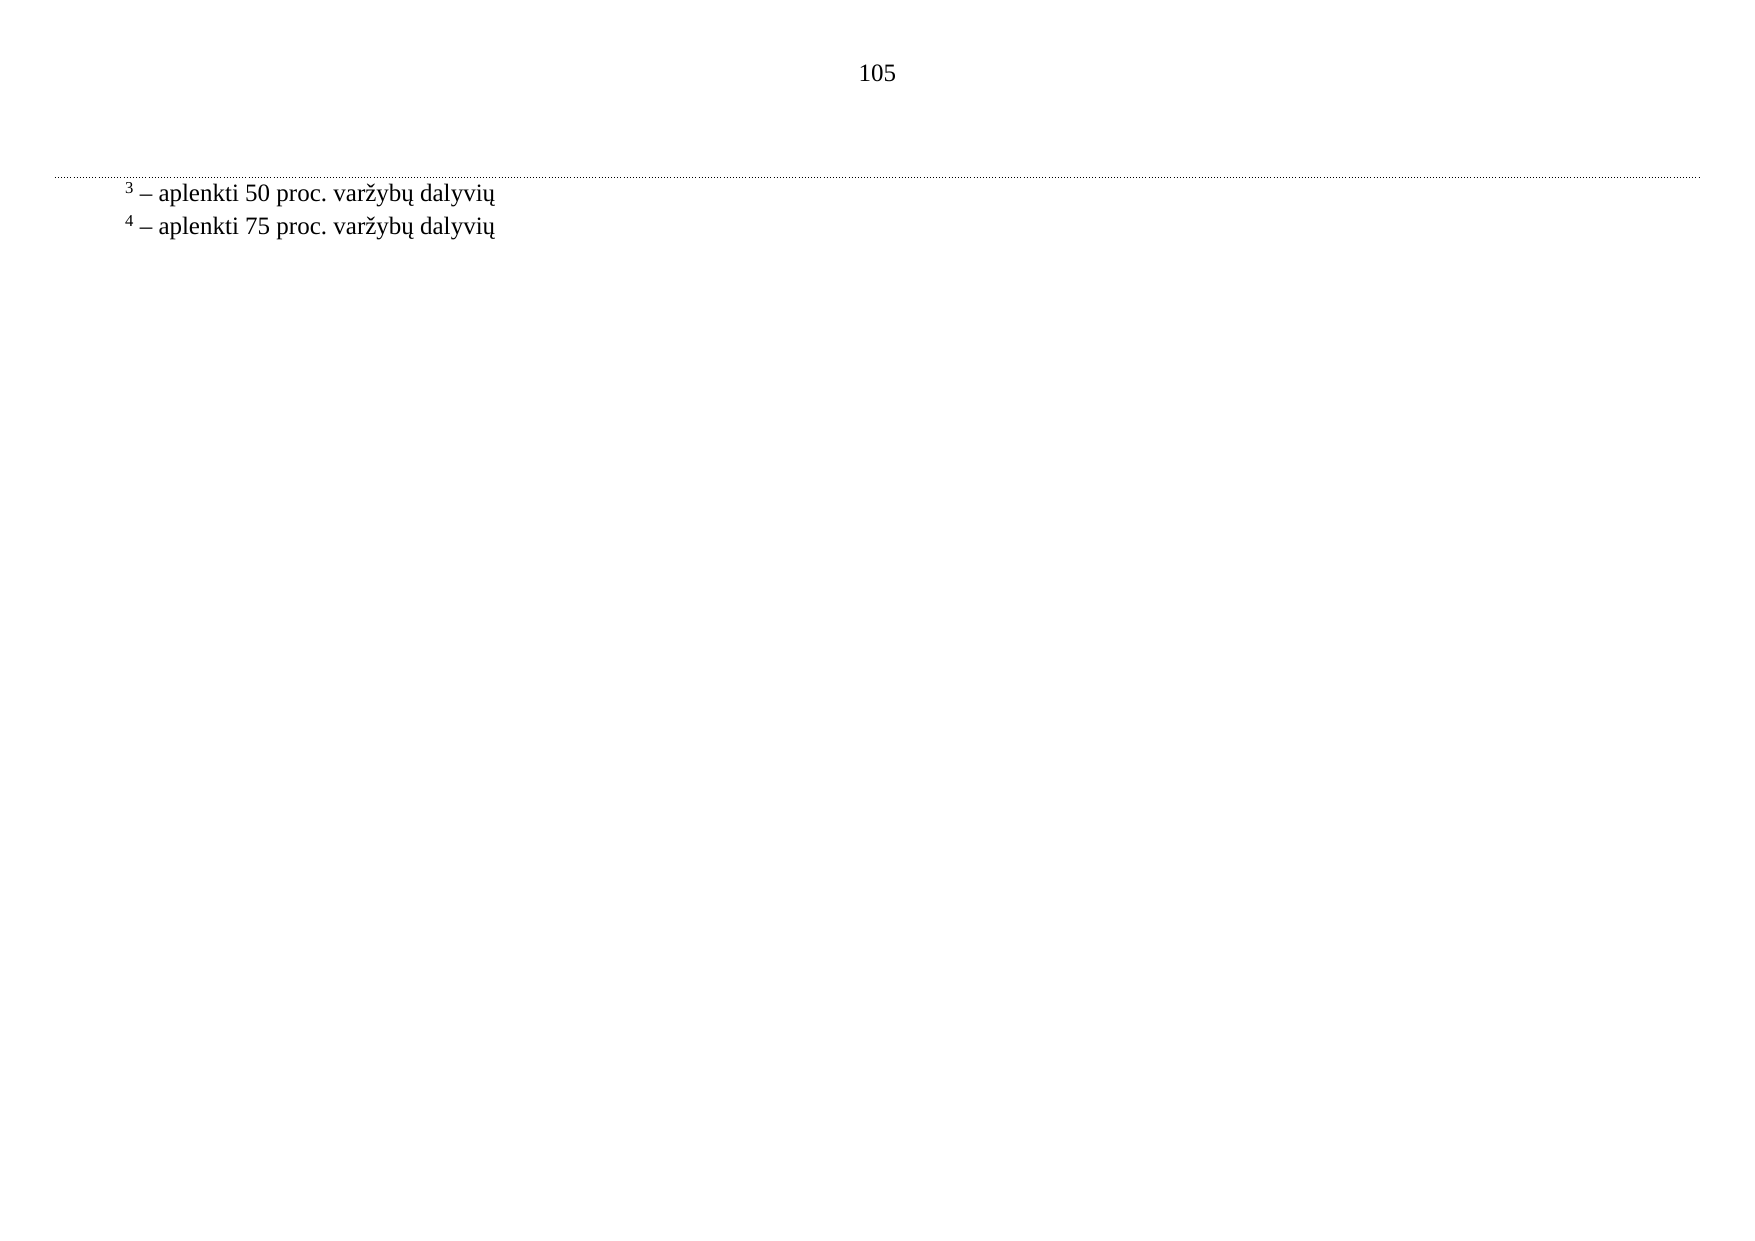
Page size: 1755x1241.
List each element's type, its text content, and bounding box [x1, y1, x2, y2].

table_cell [55, 177, 114, 244]
table_cell 3 – aplenkti 50 proc. varžybų dalyvių 4 – aplenkti 75 proc. varžybų dalyvių [114, 177, 1699, 244]
